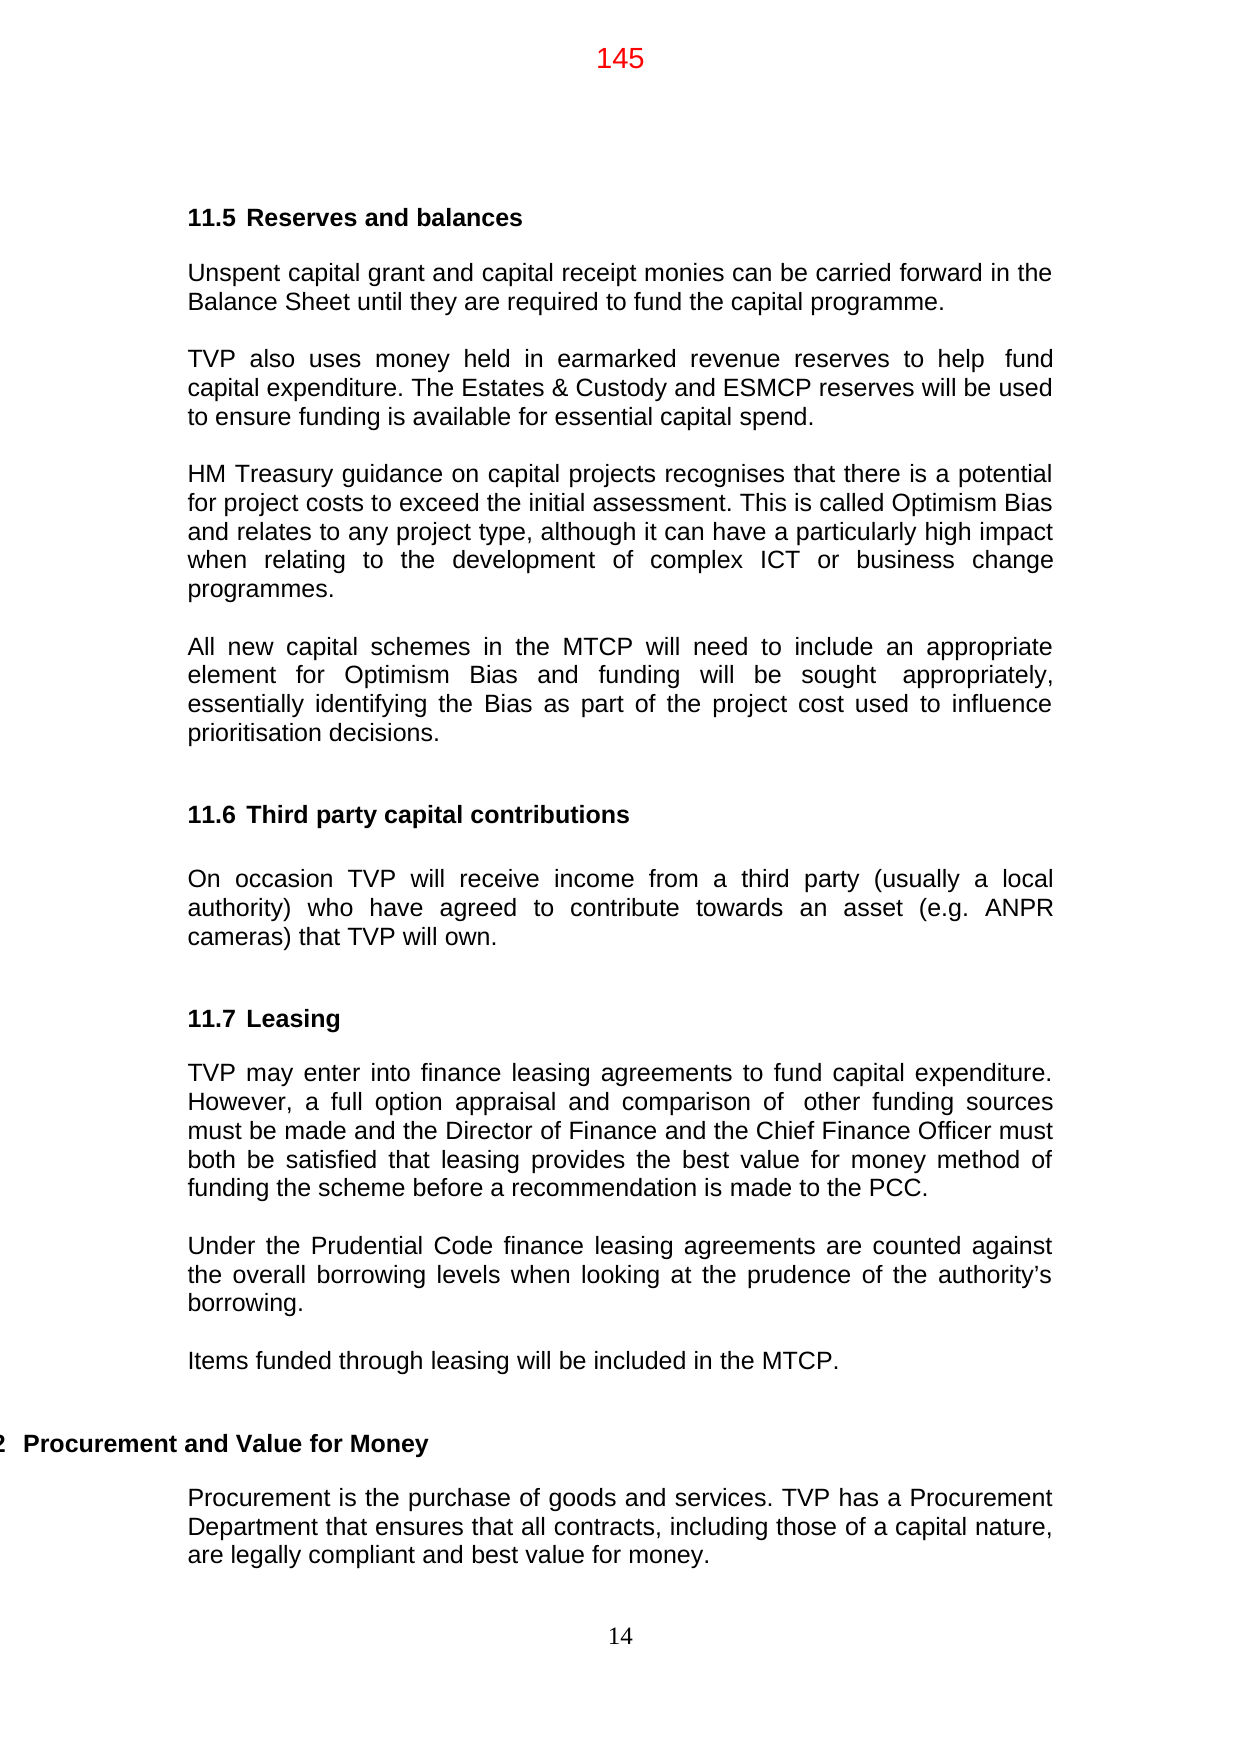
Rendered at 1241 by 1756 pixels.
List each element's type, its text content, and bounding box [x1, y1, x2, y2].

text Unspent capital grant and capital receipt monies can be carried forward in the Balance Sheet until they are required to fund the capital programme. [187, 258, 1054, 315]
subtitle Reserves and balances [187, 203, 1230, 232]
subtitle Leasing [187, 1004, 1230, 1033]
text HM Treasury guidance on capital projects recognises that there is a potential for project costs to exceed the initial assessment. This is called Optimism Bias and relates to any project type, although it can have a particularly high impact when relating to the development of complex ICT or business change programmes. [187, 459, 1054, 603]
text On occasion TVP will receive income from a third party (usually a local authority) who have agreed to contribute towards an asset (e.g. ANPR cameras) that TVP will own. [187, 864, 1054, 950]
text All new capital schemes in the MTCP will need to include an appropriate element for Optimism Bias and funding will be sought appropriately, essentially identifying the Bias as part of the project cost used to influence prioritisation decisions. [187, 632, 1054, 747]
subtitle Procurement and Value for Money [0, 1428, 1230, 1457]
text TVP also uses money held in earmarked revenue reserves to help fund capital expenditure. The Estates & Custody and ESMCP reserves will be used to ensure funding is available for essential capital spend. [187, 344, 1054, 430]
text Under the Prudential Code finance leasing agreements are counted against the overall borrowing levels when looking at the prudence of the authority’s borrowing. [187, 1231, 1054, 1317]
text TVP may enter into finance leasing agreements to fund capital expenditure. However, a full option appraisal and comparison of other funding sources must be made and the Director of Finance and the Chief Finance Officer must both be satisfied that leasing provides the best value for money method of funding the scheme before a recommendation is made to the PCC. [187, 1058, 1054, 1202]
text Procurement is the purchase of goods and services. TVP has a Procurement Department that ensures that all contracts, including those of a capital nature, are legally compliant and best value for money. [187, 1483, 1054, 1569]
subtitle Third party capital contributions [187, 800, 1230, 829]
text Items funded through leasing will be included in the MTCP. [187, 1346, 1230, 1374]
